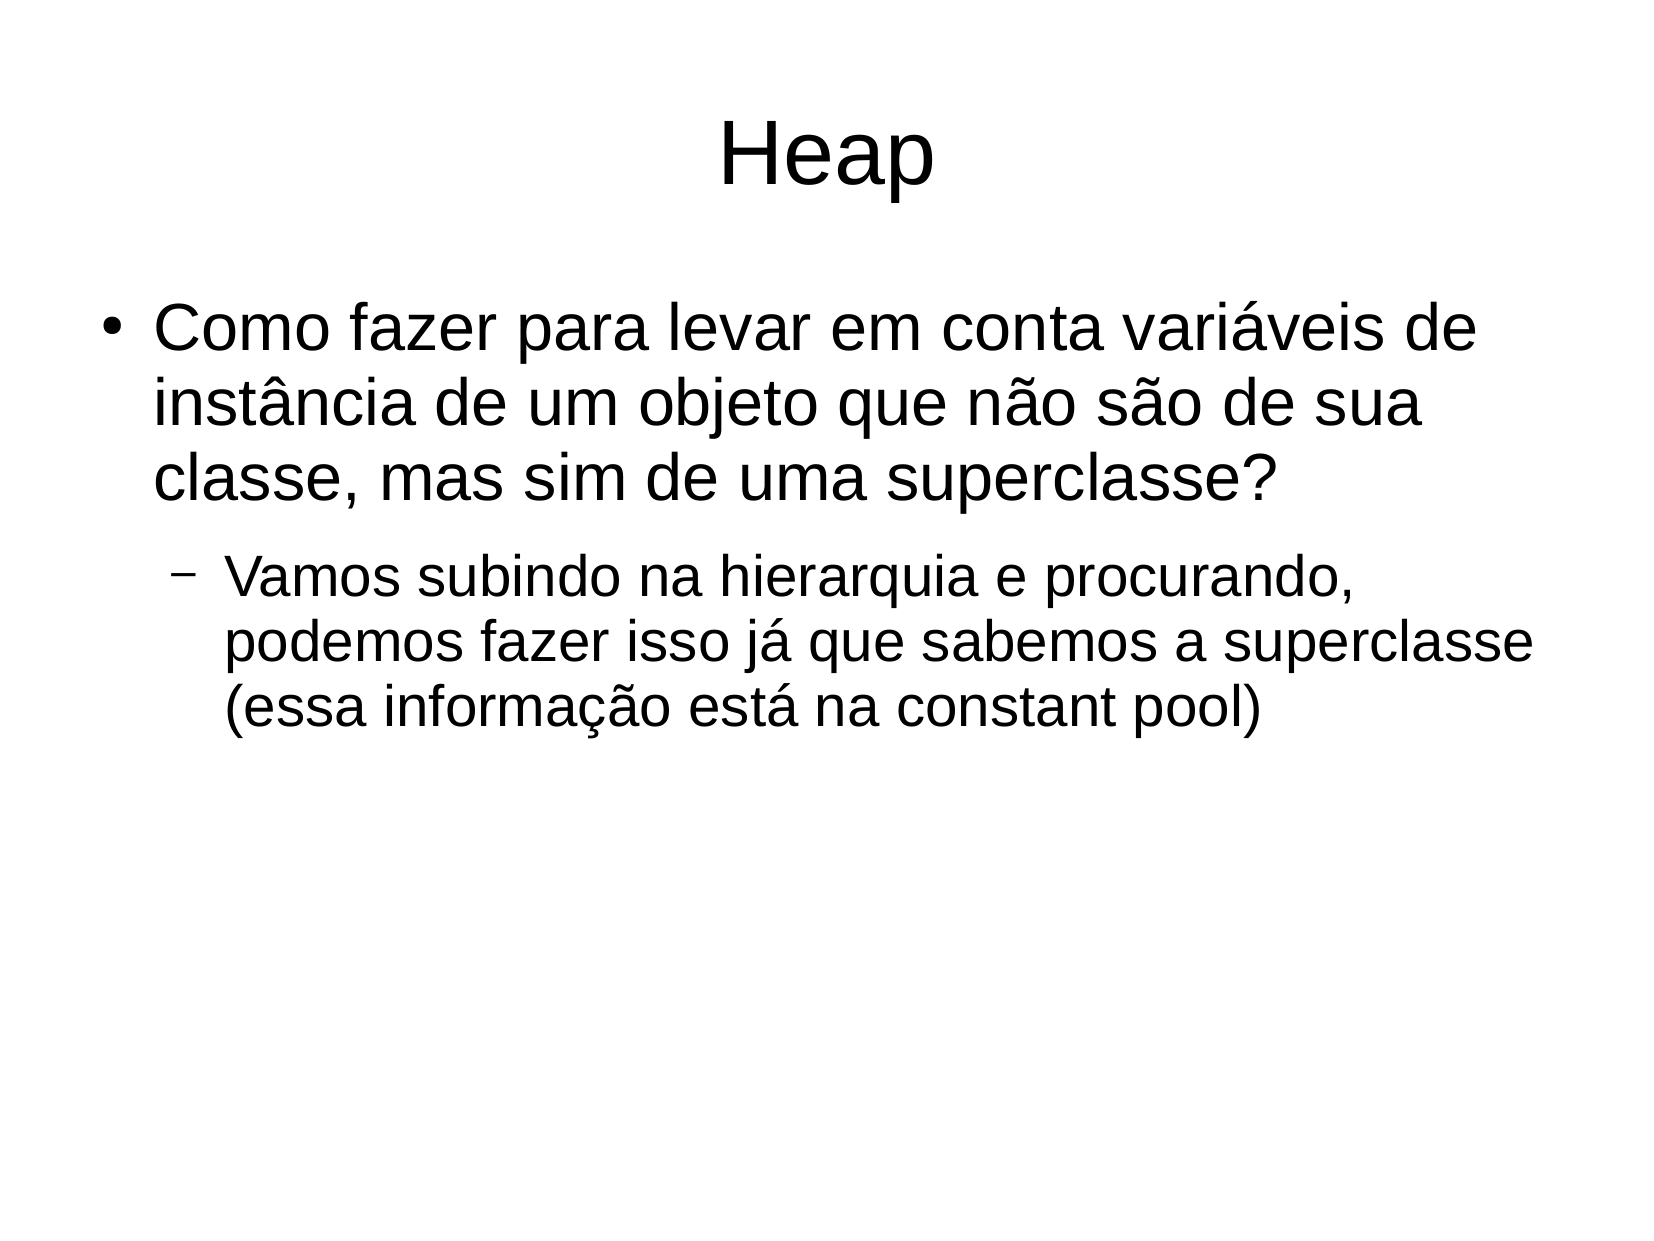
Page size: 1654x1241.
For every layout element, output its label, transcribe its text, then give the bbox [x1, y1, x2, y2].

list Como fazer para levar em conta variáveis de instância de um objeto que não são de sua classe, mas sim de uma superclasse? Vamos subindo na hierarquia e procurando, podemos fazer isso já que sabemos a superclasse (essa informação está na constant pool) [82, 290, 1571, 1010]
title Heap [82, 49, 1571, 257]
